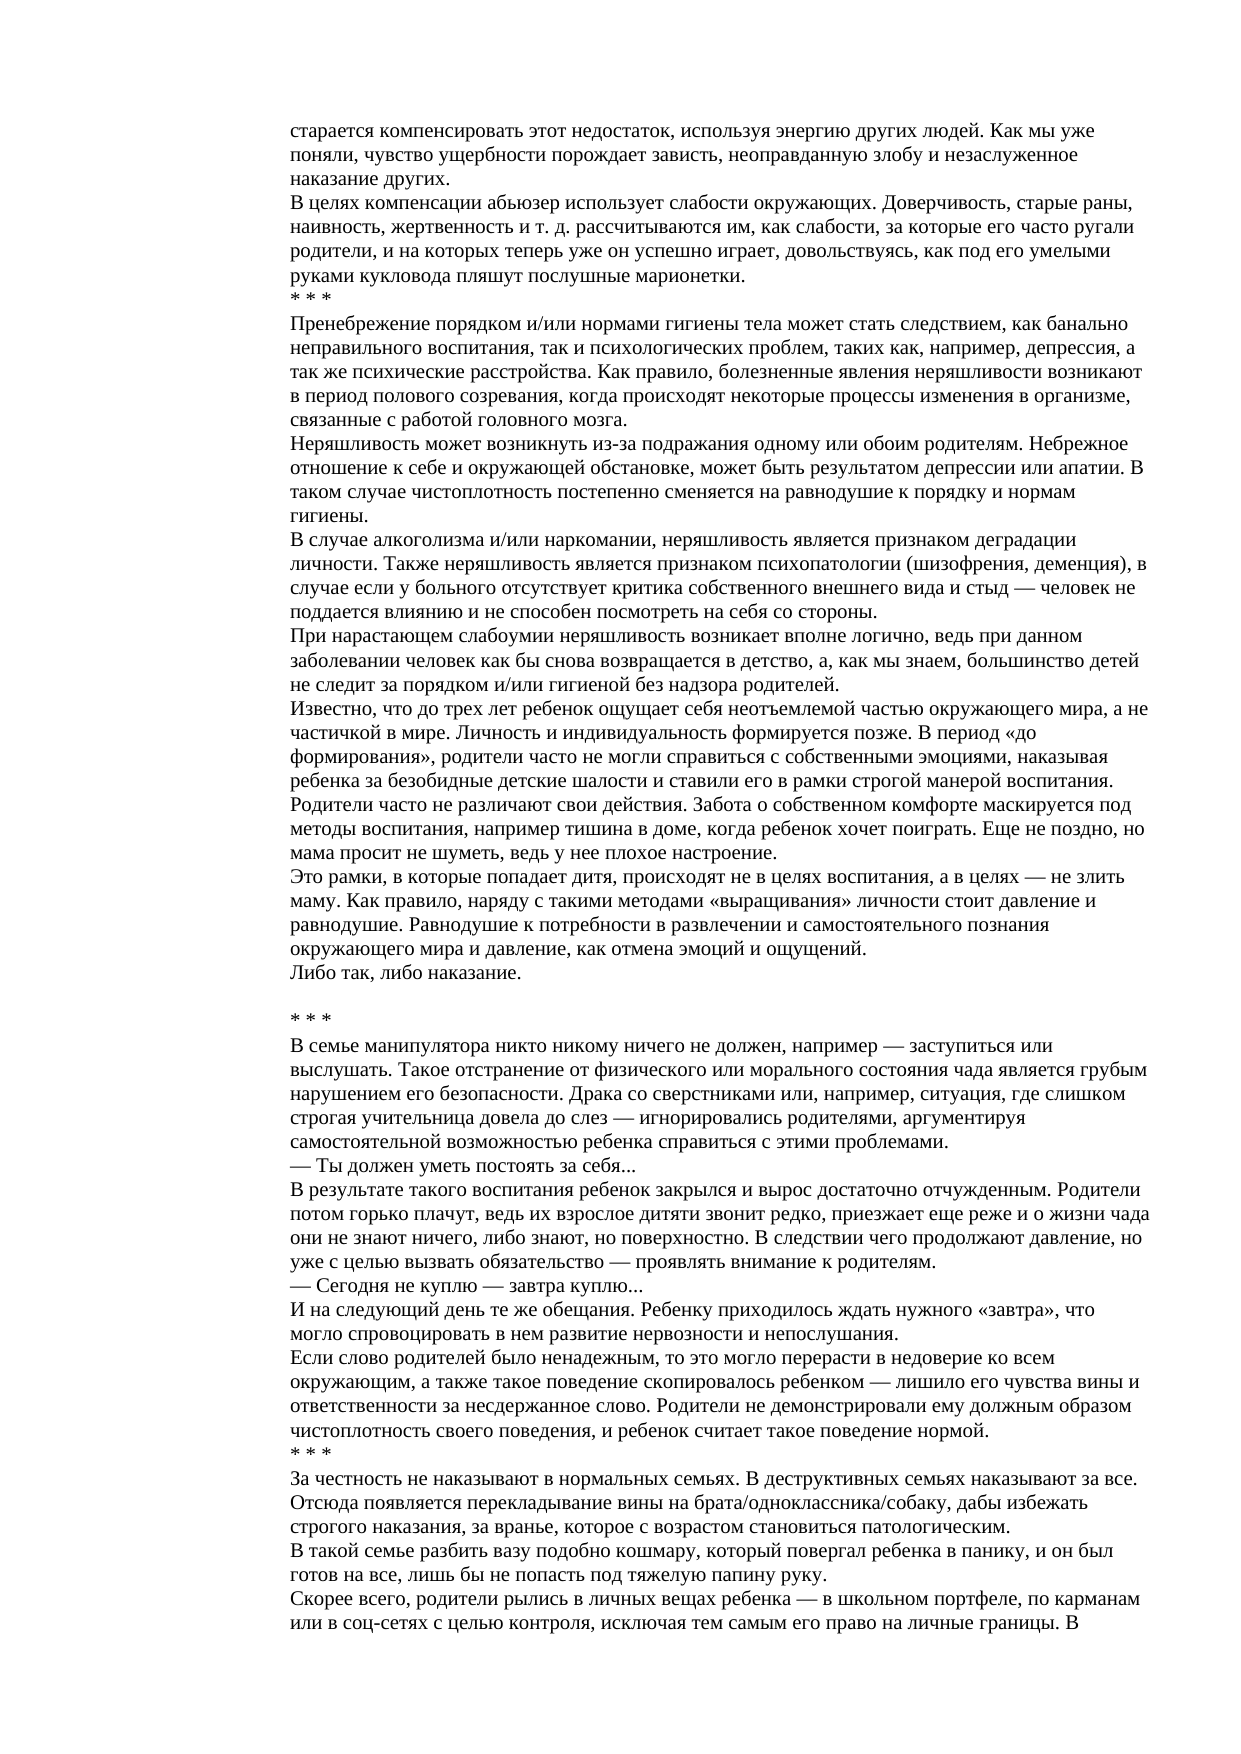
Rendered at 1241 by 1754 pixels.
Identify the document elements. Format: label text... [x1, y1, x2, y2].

text В целях компенсации абьюзер использует слабости окружающих. Доверчивость, старые раны, наивность, жертвенность и т. д. рассчитываются им, как слабости, за которые его часто ругали родители, и на которых теперь уже он успешно играет, довольствуясь, как под его умелыми руками кукловода пляшут послушные марионетки. [290, 190, 1152, 287]
text И на следующий день те же обещания. Ребенку приходилось ждать нужного «завтра», что могло спровоцировать в нем развитие нервозности и непослушания. [290, 1297, 1152, 1345]
text Неряшливость может возникнуть из-за подражания одному или обоим родителям. Небрежное отношение к себе и окружающей обстановке, может быть результатом депрессии или апатии. В таком случае чистоплотность постепенно сменяется на равнодушие к порядку и нормам гигиены. [290, 431, 1152, 527]
text В такой семье разбить вазу подобно кошмару, который повергал ребенка в панику, и он был готов на все, лишь бы не попасть под тяжелую папину руку. [290, 1538, 1152, 1586]
text Скорее всего, родители рылись в личных вещах ребенка — в школьном портфеле, по карманам или в соц-сетях с целью контроля, исключая тем самым его право на личные границы. В [290, 1586, 1152, 1634]
text В случае алкоголизма и/или наркомании, неряшливость является признаком деградации личности. Также неряшливость является признаком психопатологии (шизофрения, деменция), в случае если у больного отсутствует критика собственного внешнего вида и стыд — человек не поддается влиянию и не способен посмотреть на себя со стороны. [290, 527, 1152, 623]
text * * * [290, 287, 1152, 311]
text В семье манипулятора никто никому ничего не должен, например — заступиться или выслушать. Такое отстранение от физического или морального состояния чада является грубым нарушением его безопасности. Драка со сверстниками или, например, ситуация, где слишком строгая учительница довела до слез — игнорировались родителями, аргументируя самостоятельной возможностью ребенка справиться с этими проблемами. [290, 1032, 1152, 1153]
text За честность не наказывают в нормальных семьях. В деструктивных семьях наказывают за все. Отсюда появляется перекладывание вины на брата/одноклассника/собаку, дабы избежать строгого наказания, за вранье, которое с возрастом становиться патологическим. [290, 1466, 1152, 1538]
text старается компенсировать этот недостаток, используя энергию других людей. Как мы уже поняли, чувство ущербности порождает зависть, неоправданную злобу и незаслуженное наказание других. [290, 118, 1152, 190]
text — Сегодня не куплю — завтра куплю... [290, 1273, 1152, 1297]
text При нарастающем слабоумии неряшливость возникает вполне логично, ведь при данном заболевании человек как бы снова возвращается в детство, а, как мы знаем, большинство детей не следит за порядком и/или гигиеной без надзора родителей. [290, 623, 1152, 696]
text Пренебрежение порядком и/или нормами гигиены тела может стать следствием, как банально неправильного воспитания, так и психологических проблем, таких как, например, депрессия, а так же психические расстройства. Как правило, болезненные явления неряшливости возникают в период полового созревания, когда происходят некоторые процессы изменения в организме, связанные с работой головного мозга. [290, 311, 1152, 431]
text Либо так, либо наказание. [290, 960, 1152, 984]
text Известно, что до трех лет ребенок ощущает себя неотъемлемой частью окружающего мира, а не частичкой в мире. Личность и индивидуальность формируется позже. В период «до формирования», родители часто не могли справиться с собственными эмоциями, наказывая ребенка за безобидные детские шалости и ставили его в рамки строгой манерой воспитания. [290, 696, 1152, 792]
text Если слово родителей было ненадежным, то это могло перерасти в недоверие ко всем окружающим, а также такое поведение скопировалось ребенком — лишило его чувства вины и ответственности за несдержанное слово. Родители не демонстрировали ему должным образом чистоплотность своего поведения, и ребенок считает такое поведение нормой. [290, 1345, 1152, 1442]
text * * * [290, 1442, 1152, 1466]
text Это рамки, в которые попадает дитя, происходят не в целях воспитания, а в целях — не злить маму. Как правило, наряду с такими методами «выращивания» личности стоит давление и равнодушие. Равнодушие к потребности в развлечении и самостоятельного познания окружающего мира и давление, как отмена эмоций и ощущений. [290, 864, 1152, 960]
text — Ты должен уметь постоять за себя... [290, 1153, 1152, 1177]
text В результате такого воспитания ребенок закрылся и вырос достаточно отчужденным. Родители потом горько плачут, ведь их взрослое дитяти звонит редко, приезжает еще реже и о жизни чада они не знают ничего, либо знают, но поверхностно. В следствии чего продолжают давление, но уже с целью вызвать обязательство — проявлять внимание к родителям. [290, 1177, 1152, 1273]
text * * * [290, 1008, 1152, 1032]
text Родители часто не различают свои действия. Забота о собственном комфорте маскируется под методы воспитания, например тишина в доме, когда ребенок хочет поиграть. Еще не поздно, но мама просит не шуметь, ведь у нее плохое настроение. [290, 792, 1152, 864]
